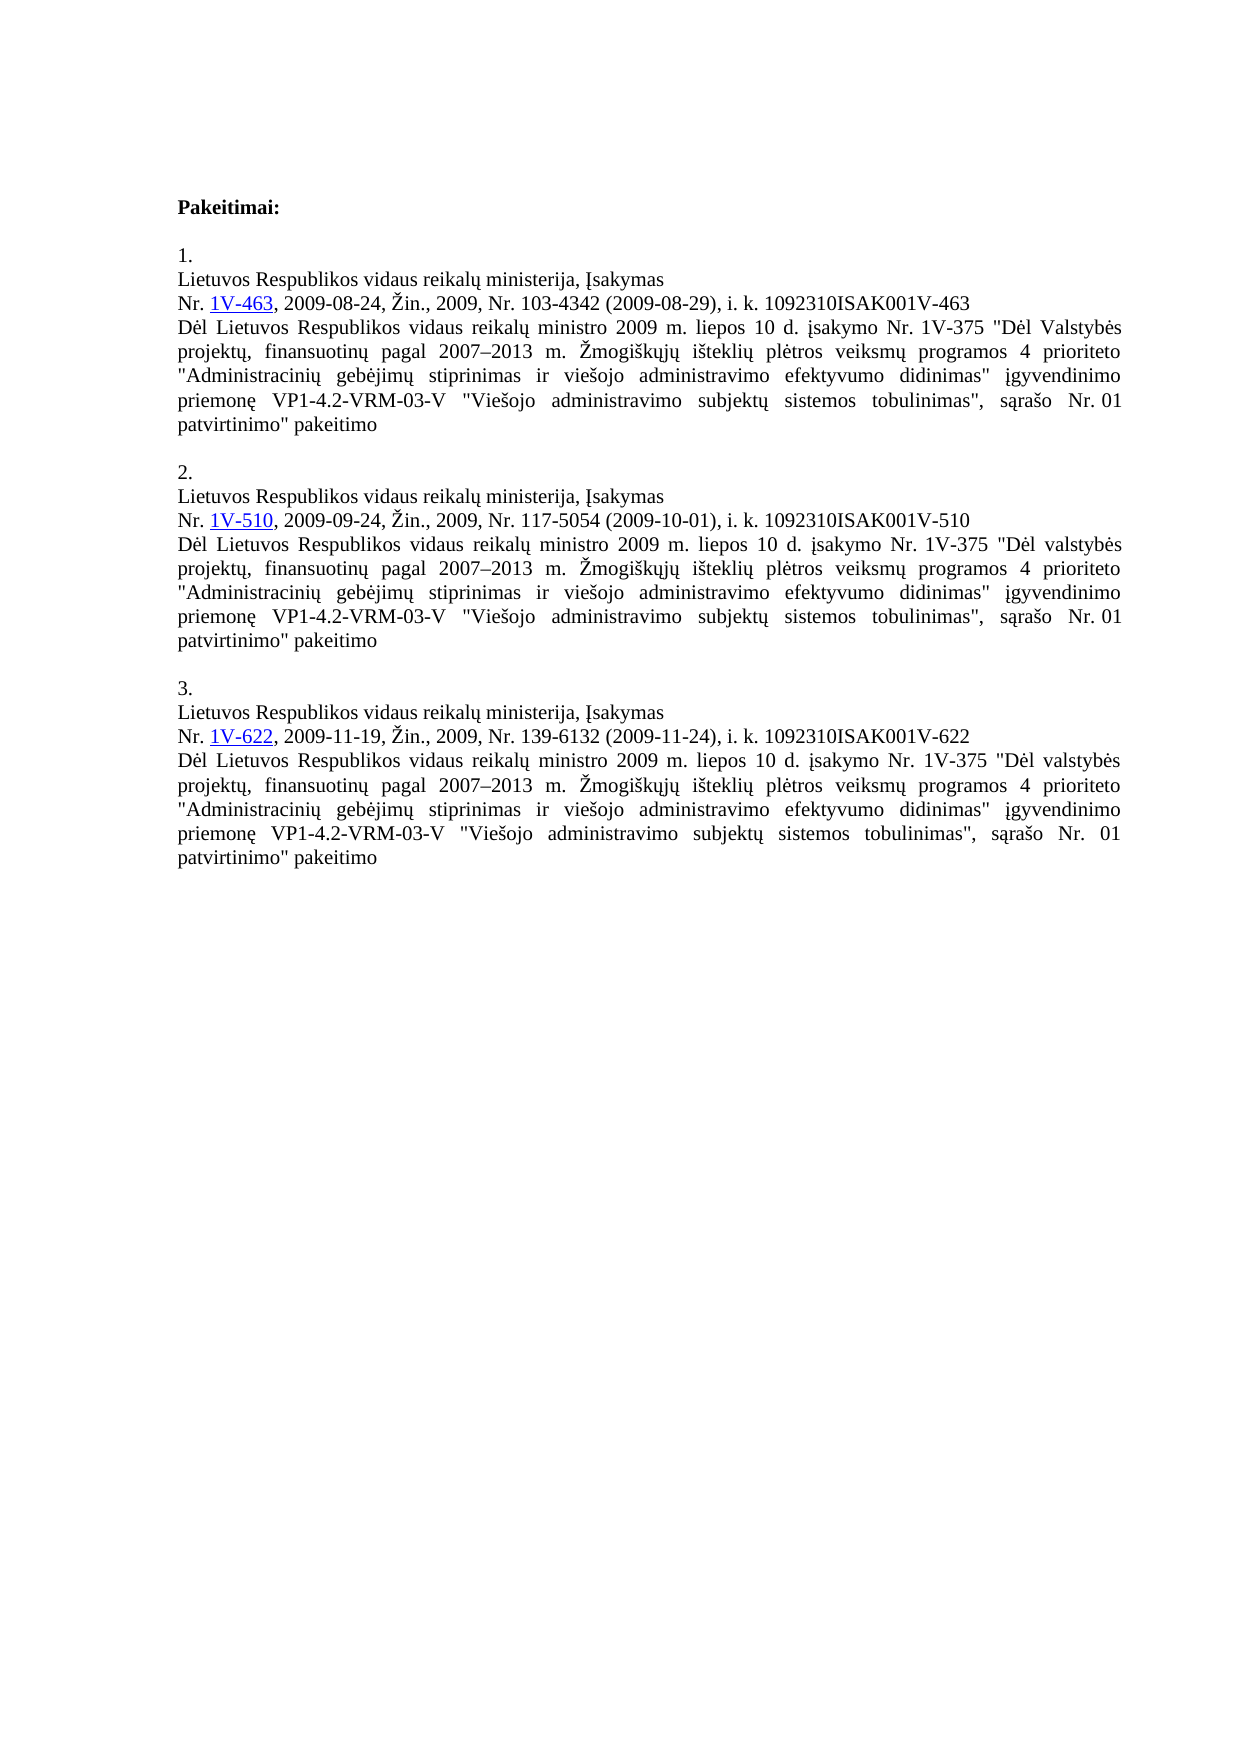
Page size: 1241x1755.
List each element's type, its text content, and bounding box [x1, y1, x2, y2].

text Lietuvos Respublikos vidaus reikalų ministerija, Įsakymas [177, 267, 1122, 291]
text Pakeitimai: [177, 195, 1122, 219]
text Lietuvos Respublikos vidaus reikalų ministerija, Įsakymas [177, 700, 1122, 724]
text 3. [177, 676, 1122, 700]
text 2. [177, 460, 1122, 484]
text 1. [177, 243, 1122, 267]
text Nr. 1V-622, 2009-11-19, Žin., 2009, Nr. 139-6132 (2009-11-24), i. k. 1092310ISAK001V-622 [177, 724, 1122, 748]
text Nr. 1V-510, 2009-09-24, Žin., 2009, Nr. 117-5054 (2009-10-01), i. k. 1092310ISAK001V-510 [177, 508, 1122, 532]
text Dėl Lietuvos Respublikos vidaus reikalų ministro 2009 m. liepos 10 d. įsakymo Nr. 1V-375 "Dėl valstybės projektų, finansuotinų pagal 2007–2013 m. Žmogiškųjų išteklių plėtros veiksmų programos 4 prioriteto "Administracinių gebėjimų stiprinimas ir viešojo administravimo efektyvumo didinimas" įgyvendinimo priemonę VP1-4.2-VRM-03-V "Viešojo administravimo subjektų sistemos tobulinimas", sąrašo Nr. 01 patvirtinimo" pakeitimo [177, 748, 1122, 869]
text Dėl Lietuvos Respublikos vidaus reikalų ministro 2009 m. liepos 10 d. įsakymo Nr. 1V-375 "Dėl Valstybės projektų, finansuotinų pagal 2007–2013 m. Žmogiškųjų išteklių plėtros veiksmų programos 4 prioriteto "Administracinių gebėjimų stiprinimas ir viešojo administravimo efektyvumo didinimas" įgyvendinimo priemonę VP1-4.2-VRM-03-V "Viešojo administravimo subjektų sistemos tobulinimas", sąrašo Nr. 01 patvirtinimo" pakeitimo [177, 315, 1122, 436]
text Dėl Lietuvos Respublikos vidaus reikalų ministro 2009 m. liepos 10 d. įsakymo Nr. 1V-375 "Dėl valstybės projektų, finansuotinų pagal 2007–2013 m. Žmogiškųjų išteklių plėtros veiksmų programos 4 prioriteto "Administracinių gebėjimų stiprinimas ir viešojo administravimo efektyvumo didinimas" įgyvendinimo priemonę VP1-4.2-VRM-03-V "Viešojo administravimo subjektų sistemos tobulinimas", sąrašo Nr. 01 patvirtinimo" pakeitimo [177, 532, 1122, 652]
text Nr. 1V-463, 2009-08-24, Žin., 2009, Nr. 103-4342 (2009-08-29), i. k. 1092310ISAK001V-463 [177, 291, 1122, 315]
text Lietuvos Respublikos vidaus reikalų ministerija, Įsakymas [177, 484, 1122, 508]
